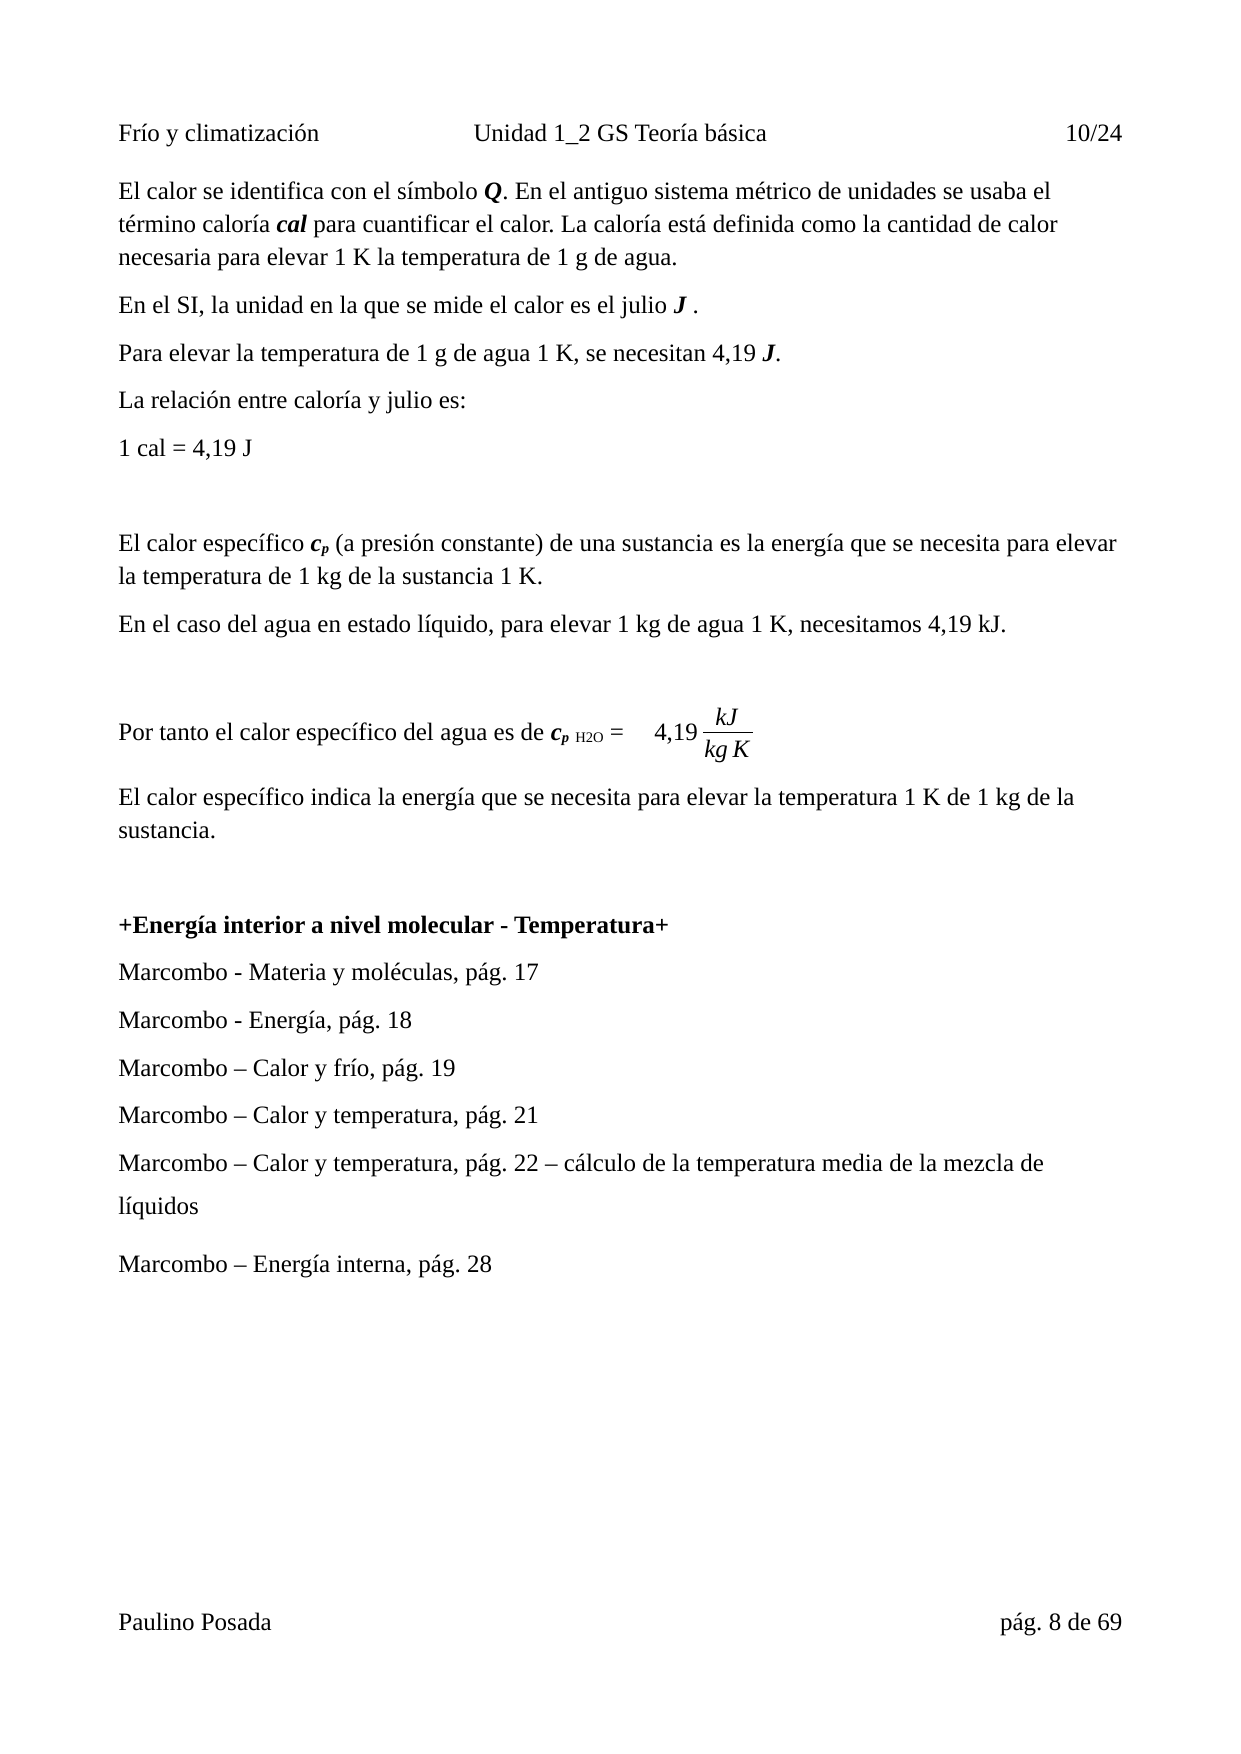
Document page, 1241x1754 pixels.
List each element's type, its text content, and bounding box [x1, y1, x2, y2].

text En el caso del agua en estado líquido, para elevar 1 kg de agua 1 K, necesitamos 4,19 kJ. [118, 609, 1122, 637]
text En el SI, la unidad en la que se mide el calor es el julio J . [118, 290, 1122, 319]
text 1 cal = 4,19 J [118, 433, 1122, 462]
text El calor específico cp (a presión constante) de una sustancia es la energía que se necesita para elevar la temperatura de 1 kg de la sustancia 1 K. [118, 528, 1122, 590]
text Marcombo – Calor y frío, pág. 19 [118, 1053, 1122, 1081]
text El calor específico indica la energía que se necesita para elevar la temperatura 1 K de 1 kg de la sustancia. [118, 782, 1122, 843]
text Para elevar la temperatura de 1 g de agua 1 K, se necesitan 4,19 J. [118, 338, 1122, 366]
text El calor se identifica con el símbolo Q. En el antiguo sistema métrico de unidades se usaba el término caloría cal para cuantificar el calor. La caloría está definida como la cantidad de calor necesaria para elevar 1 K la temperatura de 1 g de agua. [118, 176, 1122, 271]
text Marcombo – Calor y temperatura, pág. 21 [118, 1100, 1122, 1129]
text +Energía interior a nivel molecular - Temperatura+ [118, 910, 1122, 939]
text La relación entre caloría y julio es: [118, 385, 1122, 414]
text Marcombo – Calor y temperatura, pág. 22 – cálculo de la temperatura media de la mezcla de líquidos [118, 1148, 1122, 1220]
text Por tanto el calor específico del agua es de cp H2O = [118, 704, 1122, 763]
text Marcombo – Energía interna, pág. 28 [118, 1249, 1122, 1277]
text Marcombo - Materia y moléculas, pág. 17 [118, 957, 1122, 986]
text Marcombo - Energía, pág. 18 [118, 1005, 1122, 1034]
